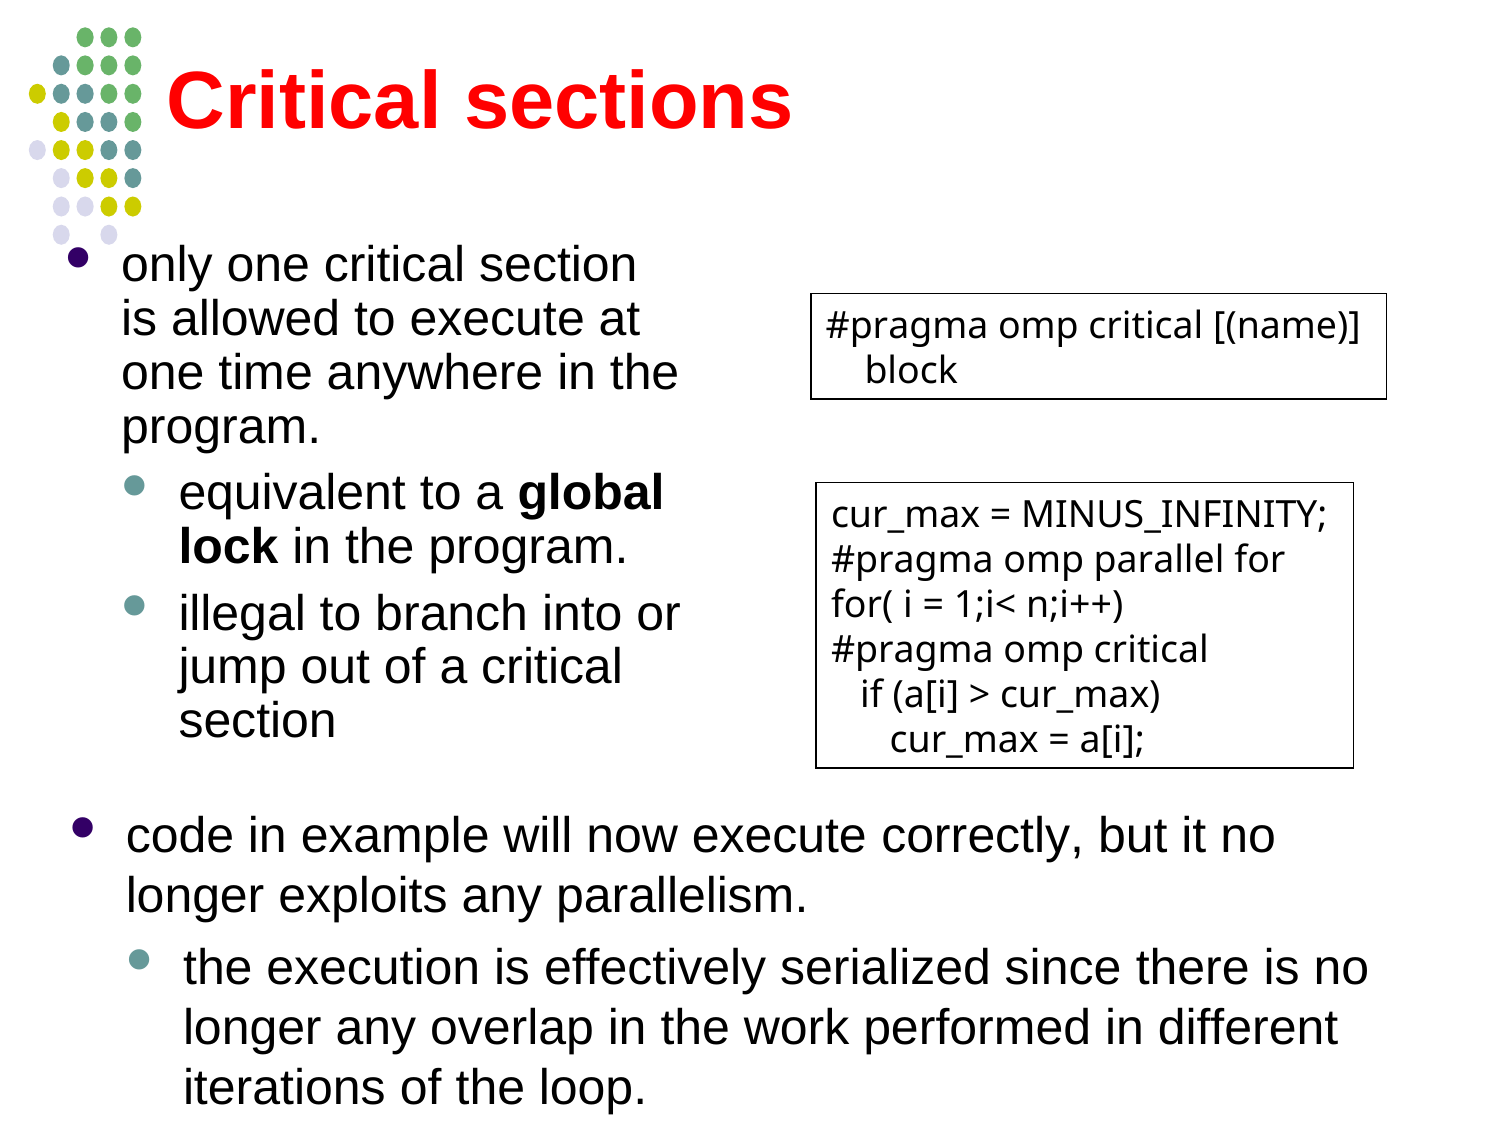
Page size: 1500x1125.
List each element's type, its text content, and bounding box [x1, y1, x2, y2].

text_box #pragma omp critical [(name)] block [810, 293, 1387, 399]
title Critical sections [151, 40, 1390, 176]
text_box code in example will now execute correctly, but it no longer exploits any parallelism. the execution is effectively serialized since there is no longer any overlap in the work performed in different iterations of the loop. [54, 794, 1405, 965]
text_box cur_max = MINUS_INFINITY; #pragma omp parallel for for( i = 1;i< n;i++) #pragma omp critical if (a[i] > cur_max) cur_max = a[i]; [816, 482, 1354, 768]
list only one critical section is allowed to execute at one time anywhere in the program. equivalent to a global lock in the program. illegal to branch into or jump out of a critical section [50, 230, 699, 773]
